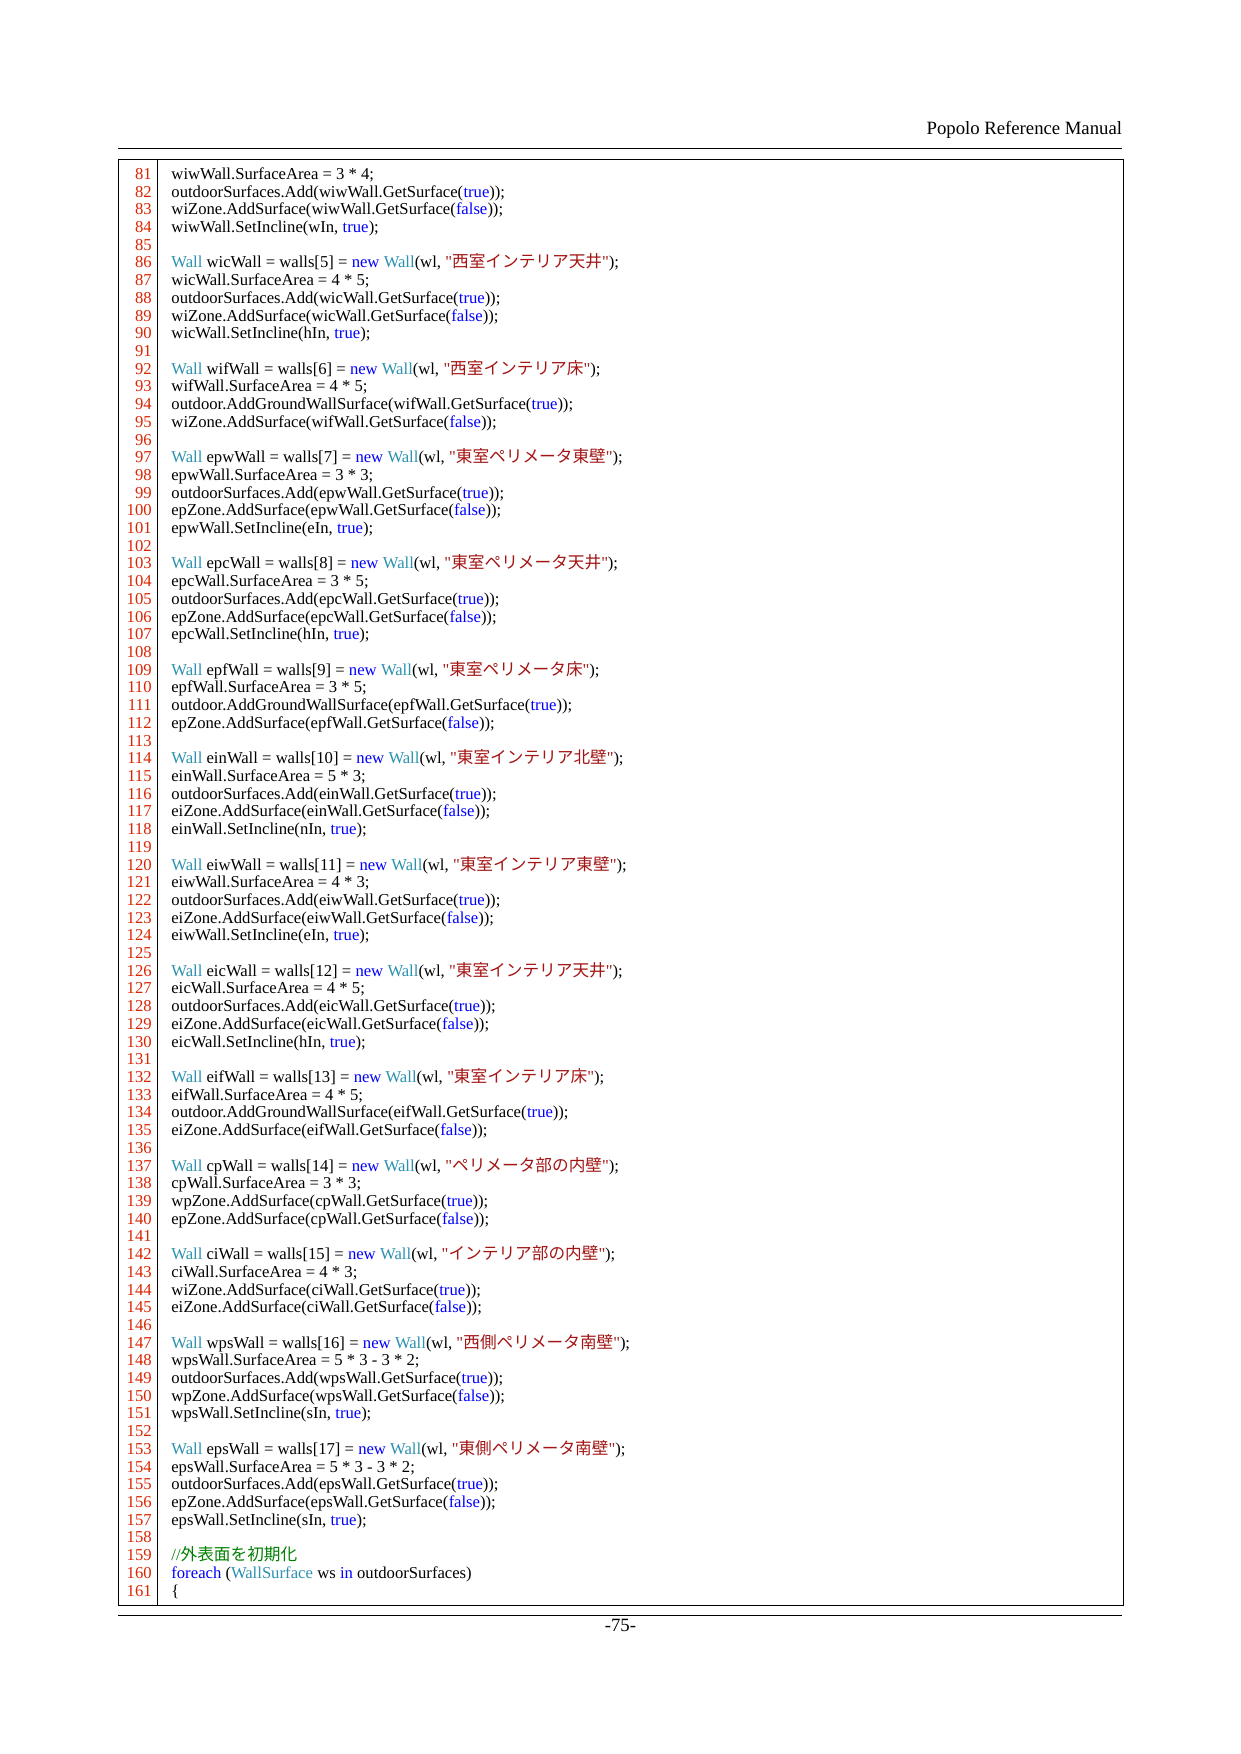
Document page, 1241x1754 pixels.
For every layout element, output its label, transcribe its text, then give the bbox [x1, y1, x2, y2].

table_header wiwWall.SurfaceArea = 3 * 4; outdoorSurfaces.Add(wiwWall.GetSurface(true)); wiZone.AddSurface(wiwWall.GetSurface(false)); wiwWall.SetIncline(wIn, true); Wall wicWall = walls[5] = new Wall(wl, "西室インテリア天井"); wicWall.SurfaceArea = 4 * 5; outdoorSurfaces.Add(wicWall.GetSurface(true)); wiZone.AddSurface(wicWall.GetSurface(false)); wicWall.SetIncline(hIn, true); Wall wifWall = walls[6] = new Wall(wl, "西室インテリア床"); wifWall.SurfaceArea = 4 * 5; outdoor.AddGroundWallSurface(wifWall.GetSurface(true)); wiZone.AddSurface(wifWall.GetSurface(false)); Wall epwWall = walls[7] = new Wall(wl, "東室ペリメータ東壁"); epwWall.SurfaceArea = 3 * 3; outdoorSurfaces.Add(epwWall.GetSurface(true)); epZone.AddSurface(epwWall.GetSurface(false)); epwWall.SetIncline(eIn, true); Wall epcWall = walls[8] = new Wall(wl, "東室ペリメータ天井"); epcWall.SurfaceArea = 3 * 5; outdoorSurfaces.Add(epcWall.GetSurface(true)); epZone.AddSurface(epcWall.GetSurface(false)); epcWall.SetIncline(hIn, true); Wall epfWall = walls[9] = new Wall(wl, "東室ペリメータ床"); epfWall.SurfaceArea = 3 * 5; outdoor.AddGroundWallSurface(epfWall.GetSurface(true)); epZone.AddSurface(epfWall.GetSurface(false)); Wall einWall = walls[10] = new Wall(wl, "東室インテリア北壁"); einWall.SurfaceArea = 5 * 3; outdoorSurfaces.Add(einWall.GetSurface(true)); eiZone.AddSurface(einWall.GetSurface(false)); einWall.SetIncline(nIn, true); Wall eiwWall = walls[11] = new Wall(wl, "東室インテリア東壁"); eiwWall.SurfaceArea = 4 * 3; outdoorSurfaces.Add(eiwWall.GetSurface(true)); eiZone.AddSurface(eiwWall.GetSurface(false)); eiwWall.SetIncline(eIn, true); Wall eicWall = walls[12] = new Wall(wl, "東室インテリア天井"); eicWall.SurfaceArea = 4 * 5; outdoorSurfaces.Add(eicWall.GetSurface(true)); eiZone.AddSurface(eicWall.GetSurface(false)); eicWall.SetIncline(hIn, true); Wall eifWall = walls[13] = new Wall(wl, "東室インテリア床"); eifWall.SurfaceArea = 4 * 5; outdoor.AddGroundWallSurface(eifWall.GetSurface(true)); eiZone.AddSurface(eifWall.GetSurface(false)); Wall cpWall = walls[14] = new Wall(wl, "ペリメータ部の内壁"); cpWall.SurfaceArea = 3 * 3; wpZone.AddSurface(cpWall.GetSurface(true)); epZone.AddSurface(cpWall.GetSurface(false)); Wall ciWall = walls[15] = new Wall(wl, "インテリア部の内壁"); ciWall.SurfaceArea = 4 * 3; wiZone.AddSurface(ciWall.GetSurface(true)); eiZone.AddSurface(ciWall.GetSurface(false)); Wall wpsWall = walls[16] = new Wall(wl, "西側ペリメータ南壁"); wpsWall.SurfaceArea = 5 * 3 - 3 * 2; outdoorSurfaces.Add(wpsWall.GetSurface(true)); wpZone.AddSurface(wpsWall.GetSurface(false)); wpsWall.SetIncline(sIn, true); Wall epsWall = walls[17] = new Wall(wl, "東側ペリメータ南壁"); epsWall.SurfaceArea = 5 * 3 - 3 * 2; outdoorSurfaces.Add(epsWall.GetSurface(true)); epZone.AddSurface(epsWall.GetSurface(false)); epsWall.SetIncline(sIn, true); //外表面を初期化 foreach (WallSurface ws in outdoorSurfaces) { [158, 160, 1123, 1605]
table_header 81 82 83 84 85 86 87 88 89 90 91 92 93 94 95 96 97 98 99 100 101 102 103 104 105 106 107 108 109 110 111 112 113 114 115 116 117 118 119 120 121 122 123 124 125 126 127 128 129 130 131 132 133 134 135 136 137 138 139 140 141 142 143 144 145 146 147 148 149 150 151 152 153 154 155 156 157 158 159 160 161 [119, 160, 157, 1605]
